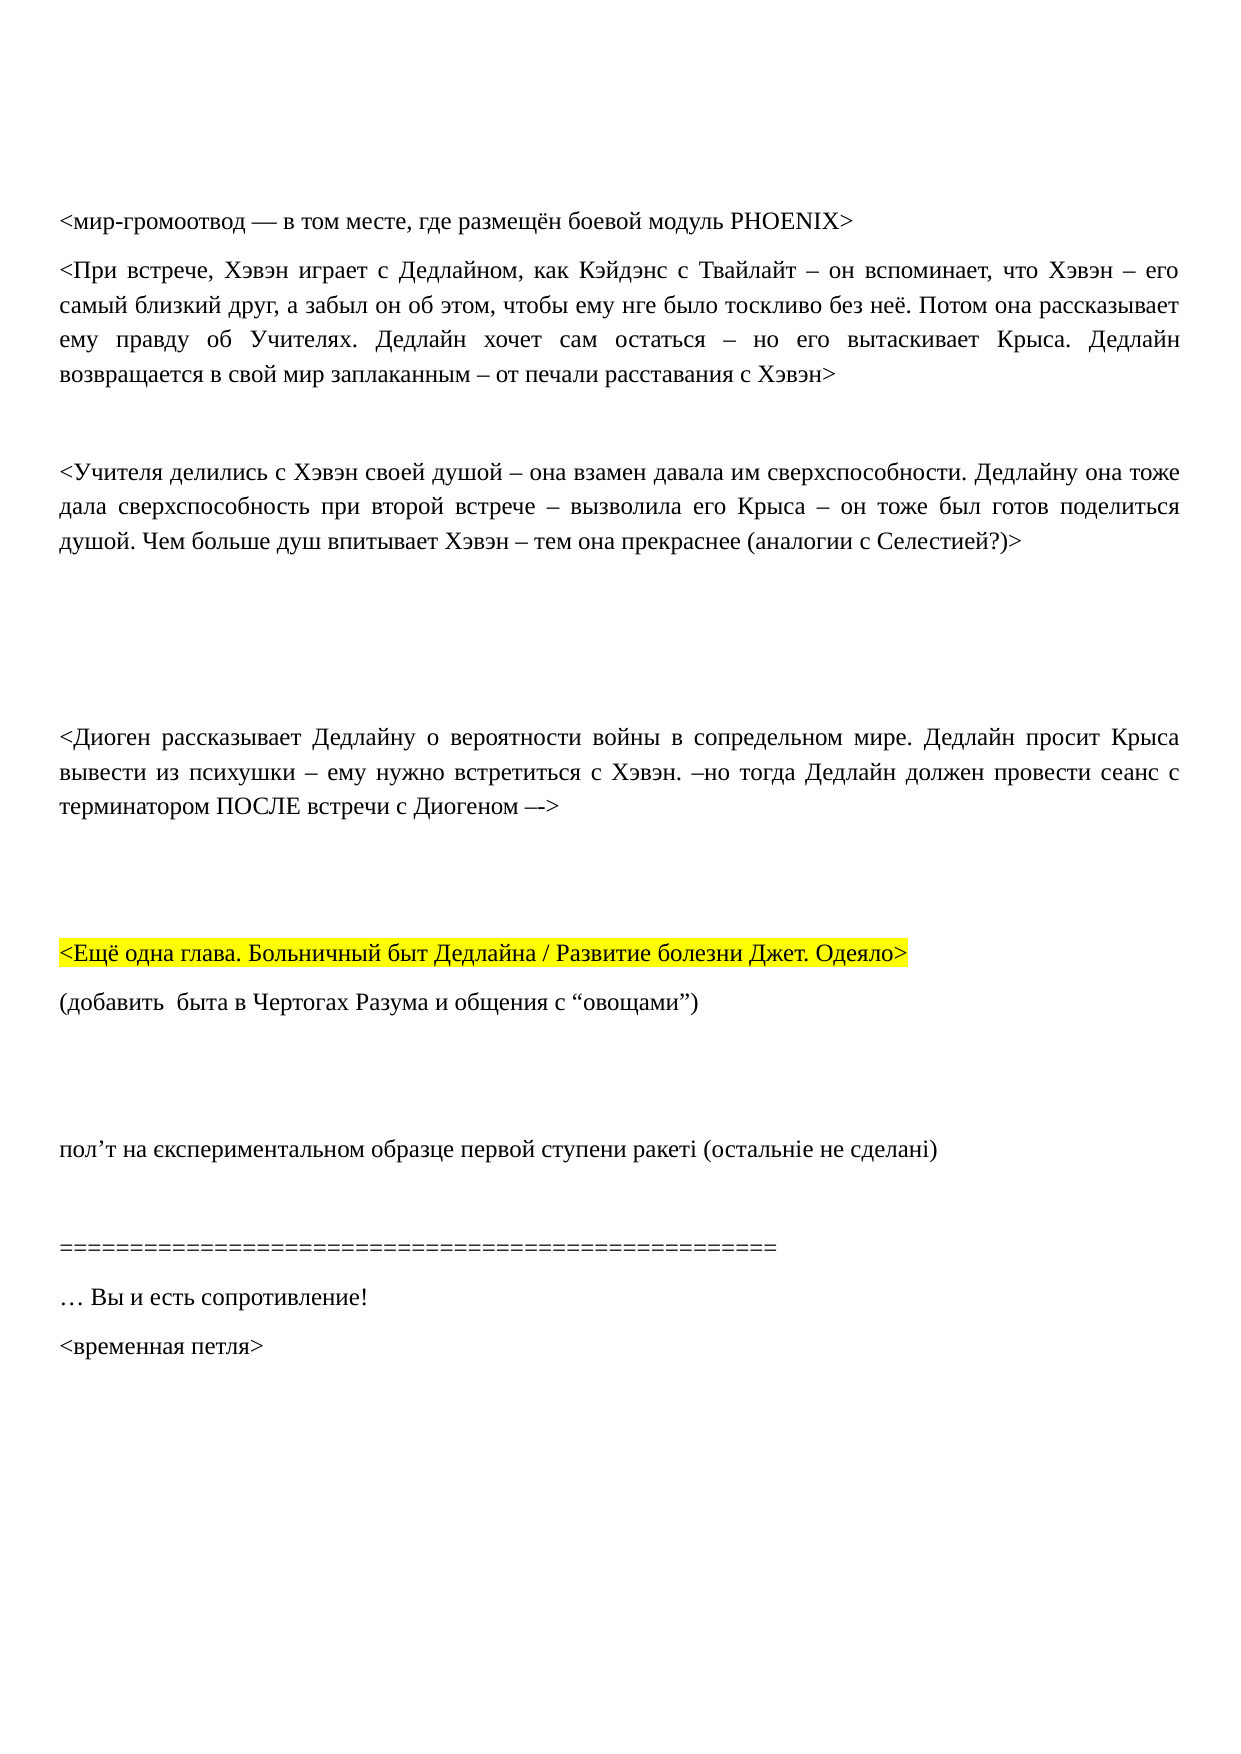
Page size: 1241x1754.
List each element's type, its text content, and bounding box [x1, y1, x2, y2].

text <мир-громоотвод — в том месте, где размещён боевой модуль PHOENIX> [59, 206, 1181, 235]
text … Вы и есть сопротивление! [59, 1282, 1181, 1310]
text =================================================== [59, 1233, 1181, 1261]
text <временная петля> [59, 1331, 1181, 1359]
text <Диоген рассказывает Дедлайну о вероятности войны в сопредельном мире. Дедлайн просит Крыса вывести из психушки – ему нужно встретиться с Хэвэн. –но тогда Дедлайн должен провести сеанс с терминатором ПОСЛЕ встречи с Диогеном –-> [59, 722, 1181, 820]
text (добавить быта в Чертогах Разума и общения с “овощами”) [59, 987, 1181, 1016]
text <При встрече, Хэвэн играет с Дедлайном, как Кэйдэнс с Твайлайт – он вспоминает, что Хэвэн – его самый близкий друг, а забыл он об этом, чтобы ему нге было тоскливо без неё. Потом она рассказывает ему правду об Учителях. Дедлайн хочет сам остаться – но его вытаскивает Крыса. Дедлайн возвращается в свой мир заплаканным – от печали расставания с Хэвэн> [59, 255, 1181, 387]
text <Учителя делились с Хэвэн своей душой – она взамен давала им сверхспособности. Дедлайну она тоже дала сверхспособность при второй встрече – вызволила его Крыса – он тоже был готов поделиться душой. Чем больше душ впитывает Хэвэн – тем она прекраснее (аналогии с Селестией?)> [59, 457, 1181, 554]
text пол’т на єкспериментальном образце первой ступени ракеті (остальніе не сделані) [59, 1134, 1181, 1163]
text <Ещё одна глава. Больничный быт Дедлайна / Развитие болезни Джет. Одеяло> [59, 938, 1181, 967]
